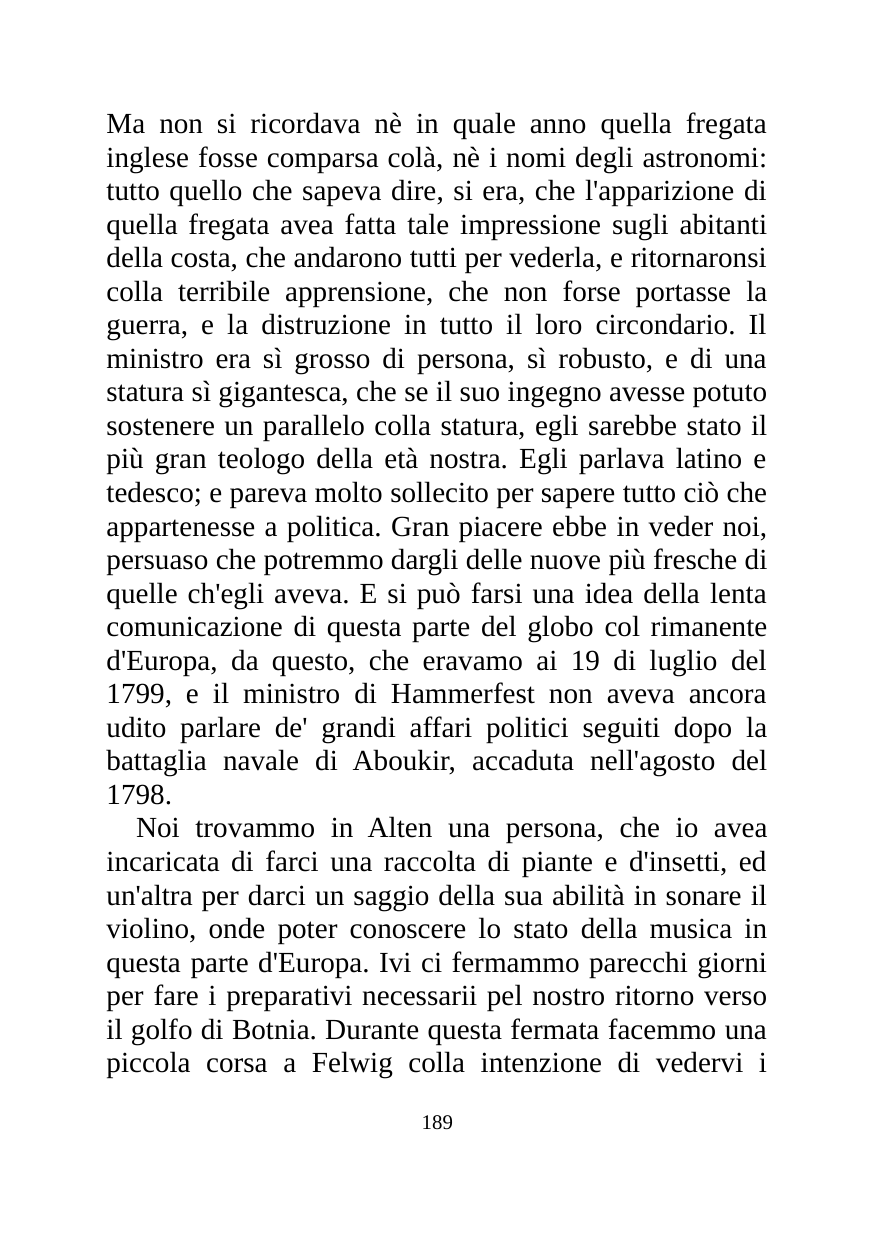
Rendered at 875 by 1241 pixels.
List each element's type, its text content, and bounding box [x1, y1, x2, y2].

text Ma non si ricordava nè in quale anno quella fregata inglese fosse comparsa colà, nè i nomi degli astronomi: tutto quello che sapeva dire, si era, che l'apparizione di quella fregata avea fatta tale impressione sugli abitanti della costa, che andarono tutti per vederla, e ritornaronsi colla terribile apprensione, che non forse portasse la guerra, e la distruzione in tutto il loro circondario. Il ministro era sì grosso di persona, sì robusto, e di una statura sì gigantesca, che se il suo ingegno avesse potuto sostenere un parallelo colla statura, egli sarebbe stato il più gran teologo della età nostra. Egli parlava latino e tedesco; e pareva molto sollecito per sapere tutto ciò che appartenesse a politica. Gran piacere ebbe in veder noi, persuaso che potremmo dargli delle nuove più fresche di quelle ch'egli aveva. E si può farsi una idea della lenta comunicazione di questa parte del globo col rimanente d'Europa, da questo, che eravamo ai 19 di luglio del 1799, e il ministro di Hammerfest non aveva ancora udito parlare de' grandi affari politici seguiti dopo la battaglia navale di Aboukir, accaduta nell'agosto del 1798. [106, 106, 768, 811]
text Noi trovammo in Alten una persona, che io avea incaricata di farci una raccolta di piante e d'insetti, ed un'altra per darci un saggio della sua abilità in sonare il violino, onde poter conoscere lo stato della musica in questa parte d'Europa. Ivi ci fermammo parecchi giorni per fare i preparativi necessarii pel nostro ritorno verso il golfo di Botnia. Durante questa fermata facemmo una piccola corsa a Felwig colla intenzione di vedervi i [106, 811, 768, 1079]
